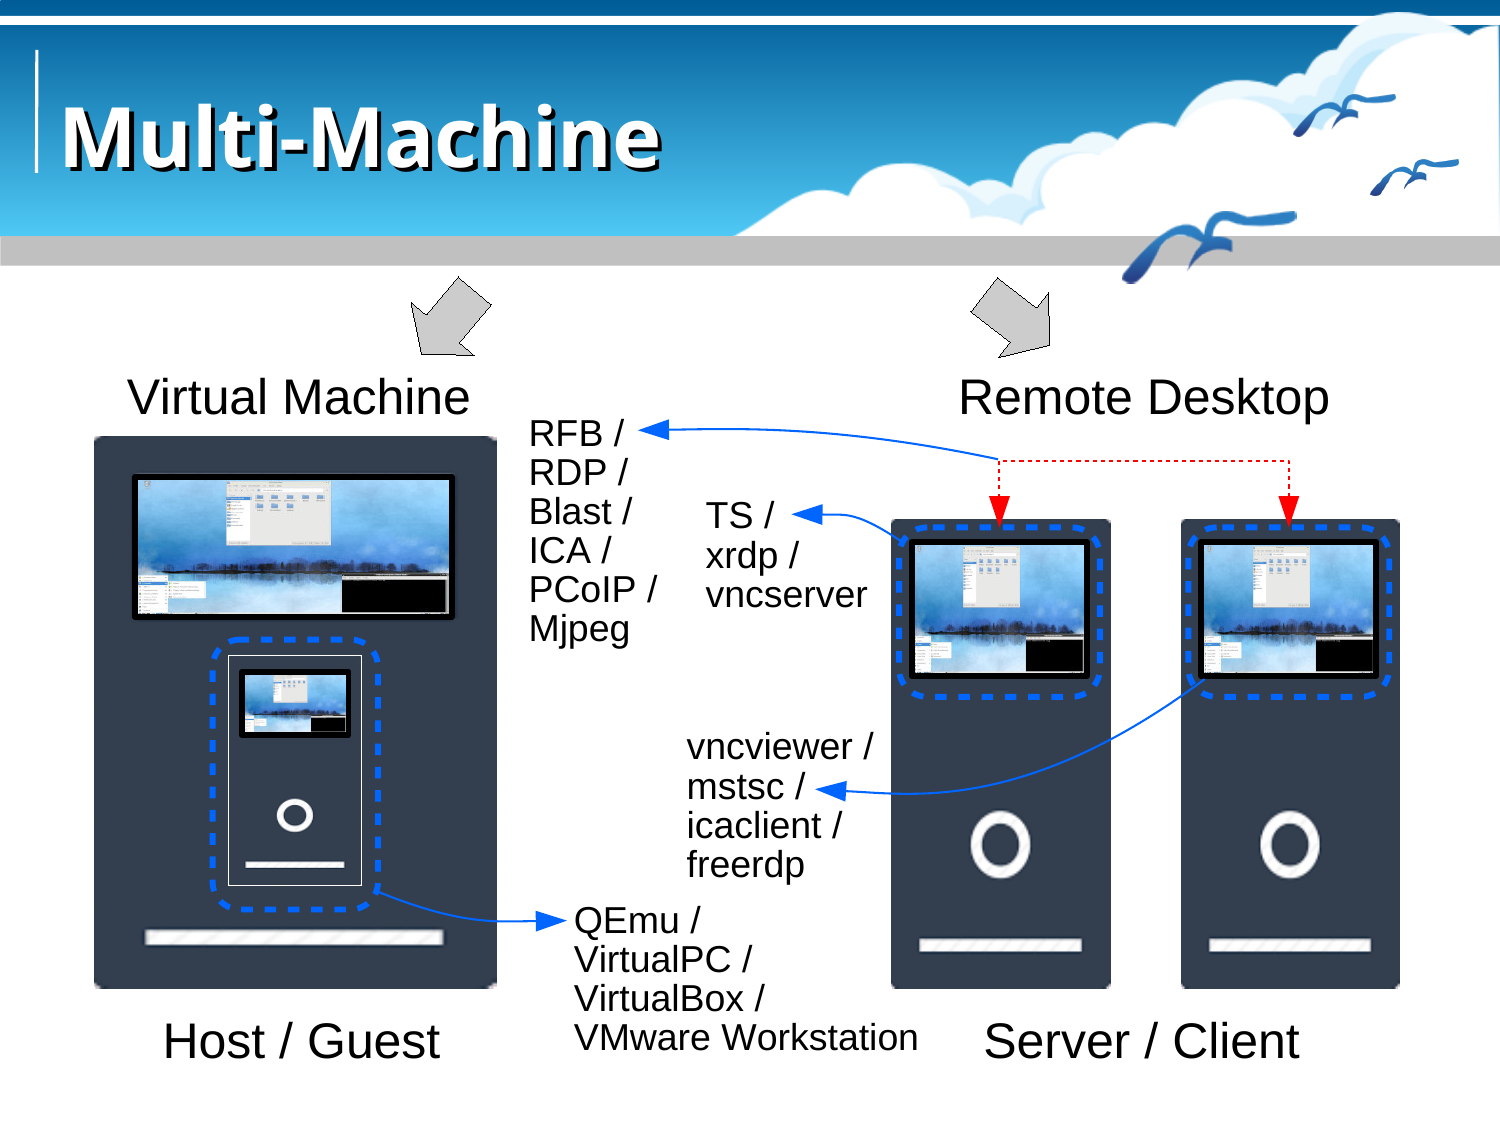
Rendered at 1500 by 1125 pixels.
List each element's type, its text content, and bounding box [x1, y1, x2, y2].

text_box Server / Client [968, 1009, 1323, 1077]
picture [891, 741, 1111, 989]
picture [94, 436, 497, 989]
title Multi-Machine [59, 86, 1465, 186]
text_box Remote Desktop [943, 366, 1359, 433]
picture [1181, 519, 1400, 989]
text_box Host / Guest [147, 1009, 479, 1077]
text_box [411, 276, 492, 356]
picture [914, 544, 1084, 674]
text_box [970, 277, 1050, 358]
picture [1204, 544, 1374, 674]
picture [730, 12, 1500, 284]
text_box Virtual Machine [112, 366, 514, 433]
text_box RFB / RDP / Blast / ICA / PCoIP / Mjpeg [513, 407, 680, 657]
text_box TS / xrdp / vncserver [690, 490, 892, 662]
text_box vncviewer / mstsc / icaclient / freerdp [671, 721, 891, 893]
picture [891, 519, 1111, 792]
text_box QEmu / VirtualPC / VirtualBox / VMware Workstation [559, 894, 939, 1066]
